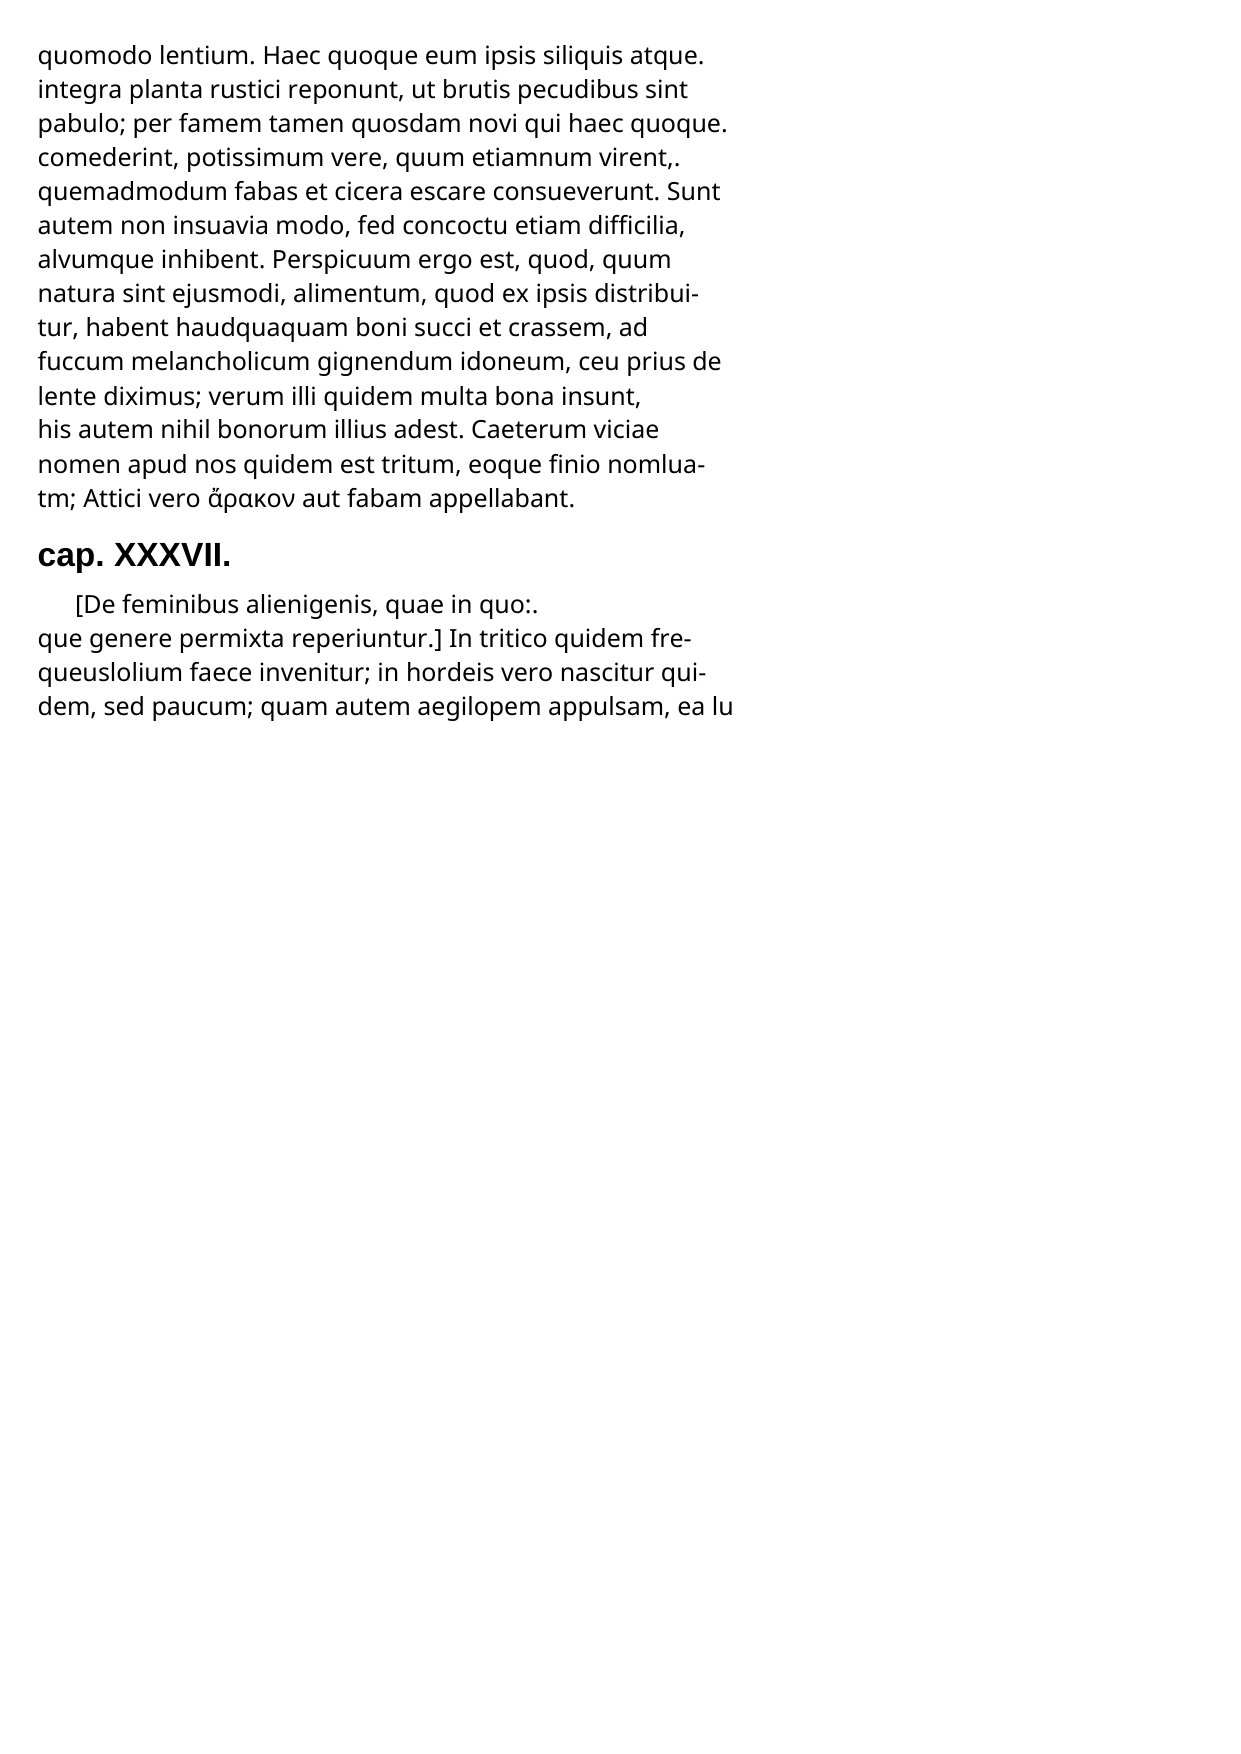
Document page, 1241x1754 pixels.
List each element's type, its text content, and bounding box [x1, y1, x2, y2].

subtitle cap. XXXVII. [37, 535, 1203, 574]
text [De feminibus alienigenis, quae in quo:. que genere permixta reperiuntur.] In tritico quidem fre- queuslolium faece invenitur; in hordeis vero nascitur qui- dem, sed paucum; quam autem aegilopem appulsam, ea lu [37, 586, 1203, 723]
text quomodo lentium. Haec quoque eum ipsis siliquis atque. integra planta rustici reponunt, ut brutis pecudibus sint pabulo; per famem tamen quosdam novi qui haec quoque. comederint, potissimum vere, quum etiamnum virent,. quemadmodum fabas et cicera escare consueverunt. Sunt autem non insuavia modo, fed concoctu etiam difficilia, alvumque inhibent. Perspicuum ergo est, quod, quum natura sint ejusmodi, alimentum, quod ex ipsis distribui- tur, habent haudquaquam boni succi et crassem, ad fuccum melancholicum gignendum idoneum, ceu prius de lente diximus; verum illi quidem multa bona insunt, his autem nihil bonorum illius adest. Caeterum viciae nomen apud nos quidem est tritum, eoque finio nomlua- tm; Attici vero ἄρακον aut fabam appellabant. [37, 37, 1203, 514]
